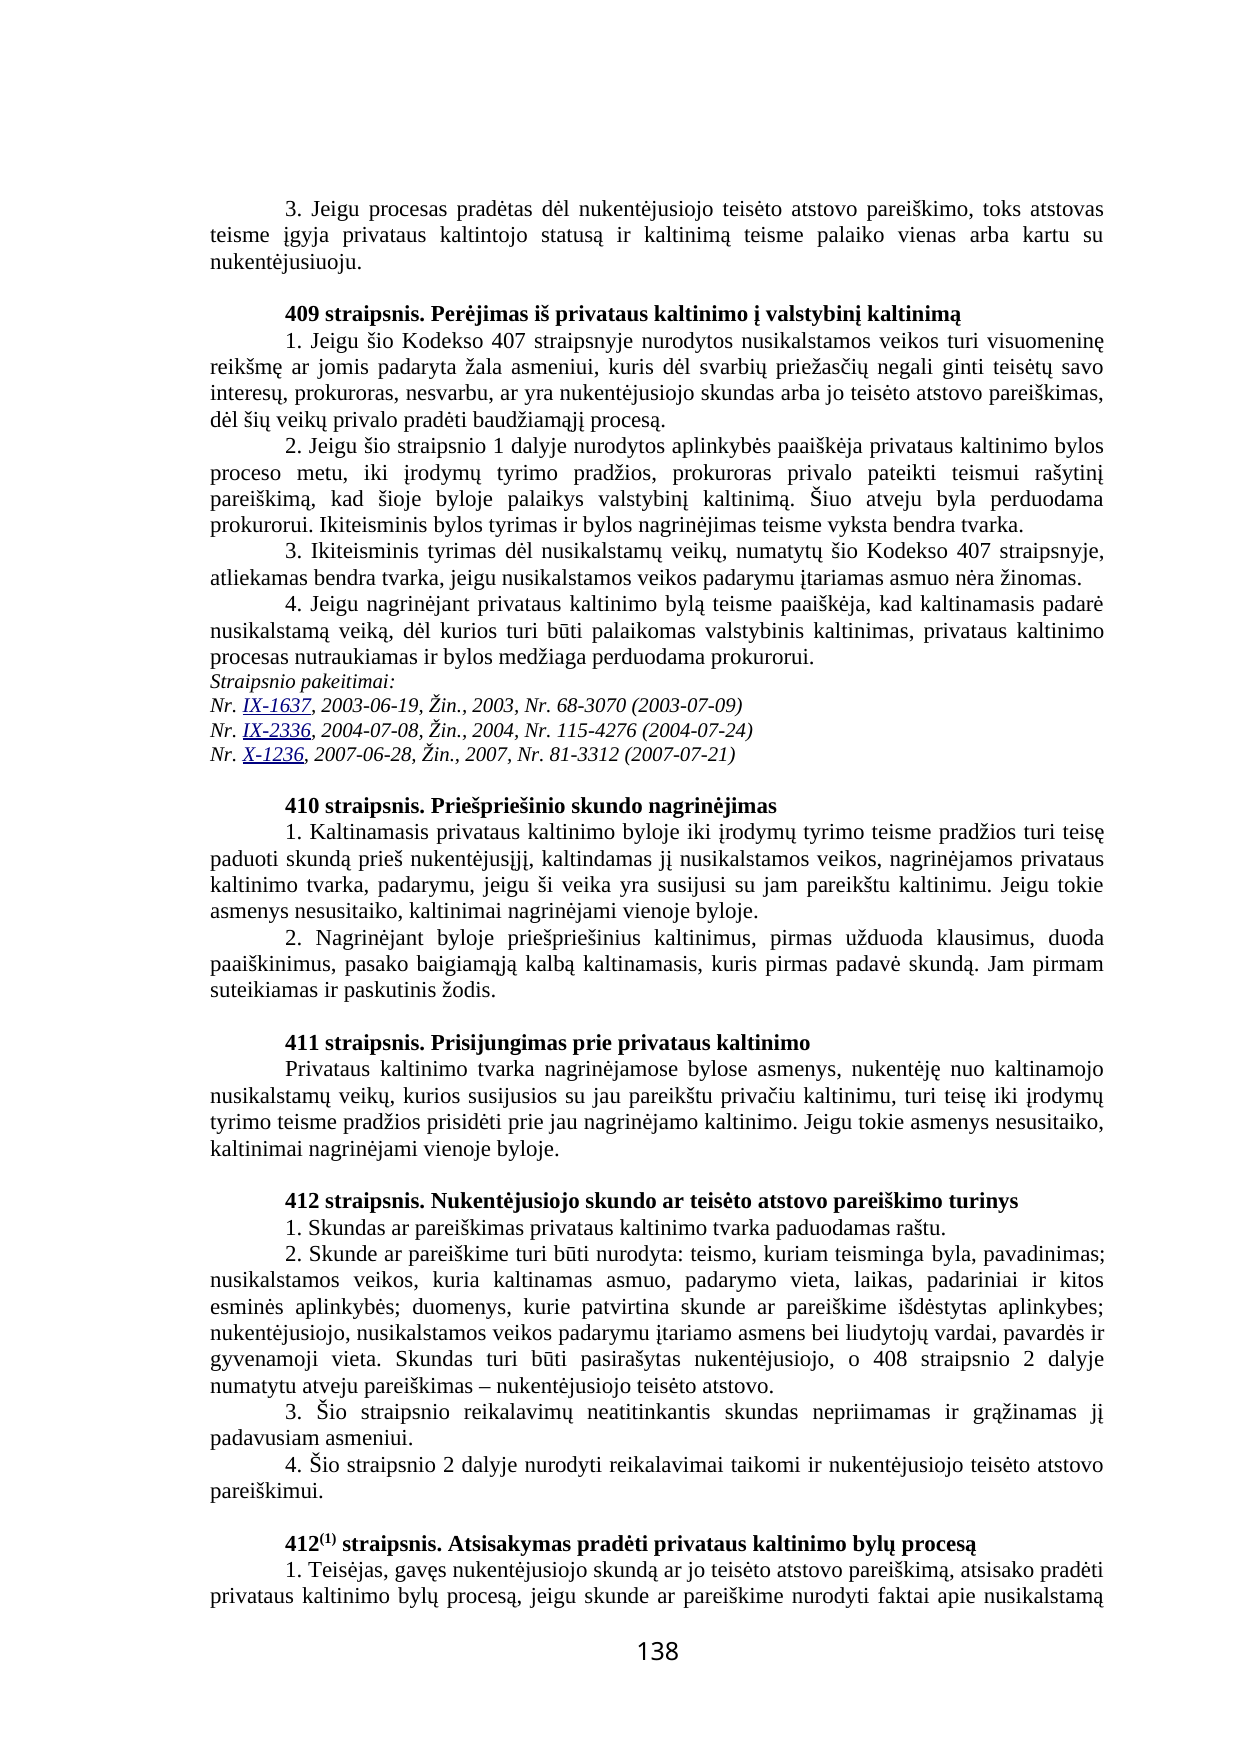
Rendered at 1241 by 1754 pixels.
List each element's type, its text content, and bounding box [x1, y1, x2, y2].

text Straipsnio pakeitimai: [210, 669, 1106, 693]
text 1. Teisėjas, gavęs nukentėjusiojo skundą ar jo teisėto atstovo pareiškimą, atsisako pradėti privataus kaltinimo bylų procesą, jeigu skunde ar pareiškime nurodyti faktai apie nusikalstamą [210, 1556, 1106, 1609]
text 2. Skunde ar pareiškime turi būti nurodyta: teismo, kuriam teisminga byla, pavadinimas; nusikalstamos veikos, kuria kaltinamas asmuo, padarymo vieta, laikas, padariniai ir kitos esminės aplinkybės; duomenys, kurie patvirtina skunde ar pareiškime išdėstytas aplinkybes; nukentėjusiojo, nusikalstamos veikos padarymu įtariamo asmens bei liudytojų vardai, pavardės ir gyvenamoji vieta. Skundas turi būti pasirašytas nukentėjusiojo, o 408 straipsnio 2 dalyje numatytu atveju pareiškimas – nukentėjusiojo teisėto atstovo. [210, 1240, 1106, 1398]
text 409 straipsnis. Perėjimas iš privataus kaltinimo į valstybinį kaltinimą [210, 300, 1106, 327]
text 1. Skundas ar pareiškimas privataus kaltinimo tvarka paduodamas raštu. [210, 1214, 1106, 1240]
text 3. Šio straipsnio reikalavimų neatitinkantis skundas nepriimamas ir grąžinamas jį padavusiam asmeniui. [210, 1398, 1106, 1451]
text 3. Jeigu procesas pradėtas dėl nukentėjusiojo teisėto atstovo pareiškimo, toks atstovas teisme įgyja privataus kaltintojo statusą ir kaltinimą teisme palaiko vienas arba kartu su nukentėjusiuoju. [210, 195, 1106, 274]
text 4. Šio straipsnio 2 dalyje nurodyti reikalavimai taikomi ir nukentėjusiojo teisėto atstovo pareiškimui. [210, 1451, 1106, 1503]
text 1. Jeigu šio Kodekso 407 straipsnyje nurodytos nusikalstamos veikos turi visuomeninę reikšmę ar jomis padaryta žala asmeniui, kuris dėl svarbių priežasčių negali ginti teisėtų savo interesų, prokuroras, nesvarbu, ar yra nukentėjusiojo skundas arba jo teisėto atstovo pareiškimas, dėl šių veikų privalo pradėti baudžiamąjį procesą. [210, 327, 1106, 432]
text 412 straipsnis. Nukentėjusiojo skundo ar teisėto atstovo pareiškimo turinys [210, 1187, 1106, 1214]
text 1. Kaltinamasis privataus kaltinimo byloje iki įrodymų tyrimo teisme pradžios turi teisę paduoti skundą prieš nukentėjusįjį, kaltindamas jį nusikalstamos veikos, nagrinėjamos privataus kaltinimo tvarka, padarymu, jeigu ši veika yra susijusi su jam pareikštu kaltinimu. Jeigu tokie asmenys nesusitaiko, kaltinimai nagrinėjami vienoje byloje. [210, 818, 1106, 924]
text 2. Nagrinėjant byloje priešpriešinius kaltinimus, pirmas užduoda klausimus, duoda paaiškinimus, pasako baigiamąją kalbą kaltinamasis, kuris pirmas padavė skundą. Jam pirmam suteikiamas ir paskutinis žodis. [210, 924, 1106, 1003]
text 3. Ikiteisminis tyrimas dėl nusikalstamų veikų, numatytų šio Kodekso 407 straipsnyje, atliekamas bendra tvarka, jeigu nusikalstamos veikos padarymu įtariamas asmuo nėra žinomas. [210, 538, 1106, 590]
text 4. Jeigu nagrinėjant privataus kaltinimo bylą teisme paaiškėja, kad kaltinamasis padarė nusikalstamą veiką, dėl kurios turi būti palaikomas valstybinis kaltinimas, privataus kaltinimo procesas nutraukiamas ir bylos medžiaga perduodama prokurorui. [210, 590, 1106, 669]
text Nr. X-1236, 2007-06-28, Žin., 2007, Nr. 81-3312 (2007-07-21) [210, 742, 1106, 766]
text 411 straipsnis. Prisijungimas prie privataus kaltinimo [210, 1029, 1106, 1056]
text Privataus kaltinimo tvarka nagrinėjamose bylose asmenys, nukentėję nuo kaltinamojo nusikalstamų veikų, kurios susijusios su jau pareikštu privačiu kaltinimu, turi teisę iki įrodymų tyrimo teisme pradžios prisidėti prie jau nagrinėjamo kaltinimo. Jeigu tokie asmenys nesusitaiko, kaltinimai nagrinėjami vienoje byloje. [210, 1056, 1106, 1161]
text Nr. IX-2336, 2004-07-08, Žin., 2004, Nr. 115-4276 (2004-07-24) [210, 717, 1106, 742]
text 2. Jeigu šio straipsnio 1 dalyje nurodytos aplinkybės paaiškėja privataus kaltinimo bylos proceso metu, iki įrodymų tyrimo pradžios, prokuroras privalo pateikti teismui rašytinį pareiškimą, kad šioje byloje palaikys valstybinį kaltinimą. Šiuo atveju byla perduodama prokurorui. Ikiteisminis bylos tyrimas ir bylos nagrinėjimas teisme vyksta bendra tvarka. [210, 432, 1106, 538]
text 410 straipsnis. Priešpriešinio skundo nagrinėjimas [210, 792, 1106, 818]
text 412(1) straipsnis. Atsisakymas pradėti privataus kaltinimo bylų procesą [210, 1530, 1106, 1556]
text Nr. IX-1637, 2003-06-19, Žin., 2003, Nr. 68-3070 (2003-07-09) [210, 693, 1106, 717]
